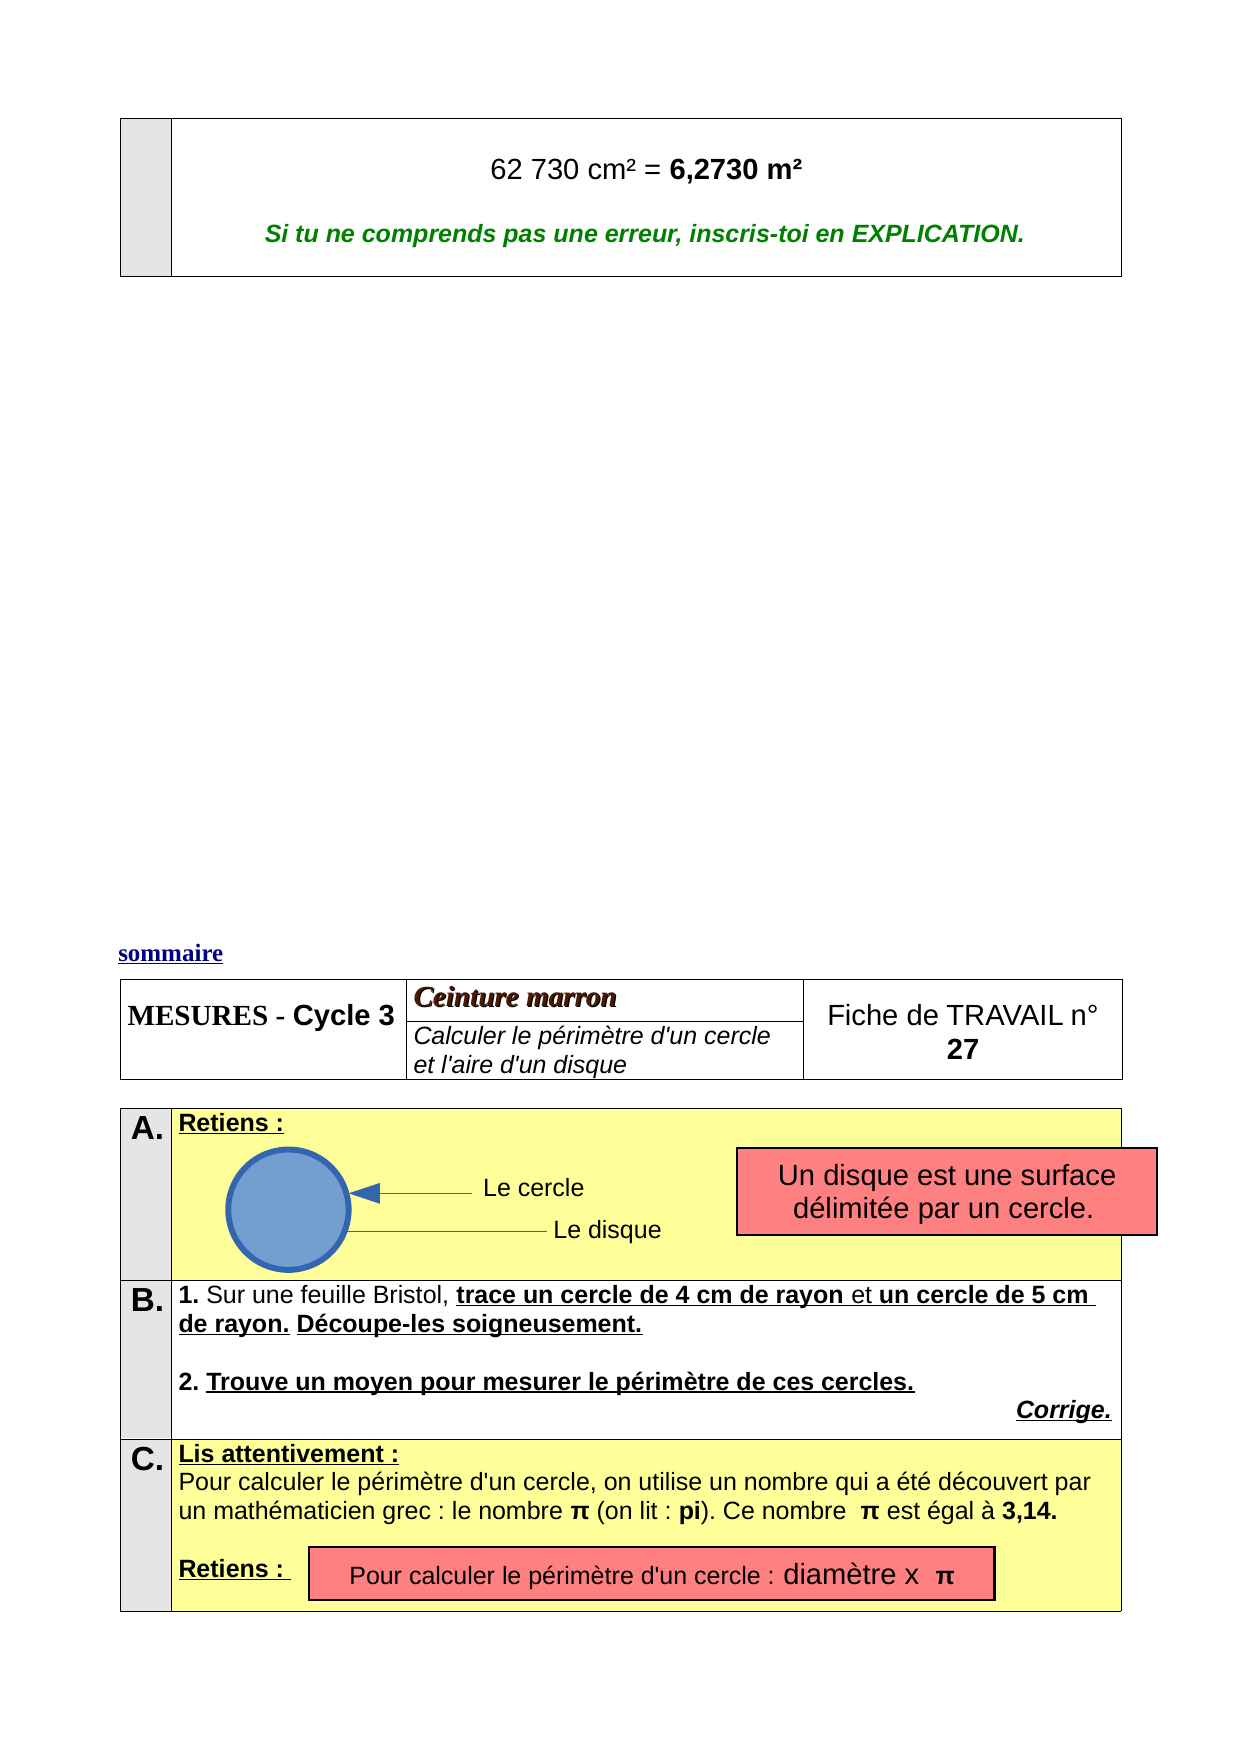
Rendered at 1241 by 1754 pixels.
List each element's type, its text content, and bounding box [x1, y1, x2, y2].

table_cell B. [121, 1281, 171, 1438]
table_cell 62 730 cm² = 6,2730 m² Si tu ne comprends pas une erreur, inscris-toi en EXPLICATION. [172, 119, 1121, 276]
table_cell 1. Sur une feuille Bristol, trace un cercle de 4 cm de rayon et un cercle de 5 cm de rayon. Découpe-les soigneusement. 2. Trouve un moyen pour mesurer le périmètre de ces cercles. Corrige. [172, 1281, 1121, 1438]
table_cell Lis attentivement : Pour calculer le périmètre d'un cercle, on utilise un nombre qui a été découvert par un mathématicien grec : le nombre π (on lit : pi). Ce nombre π est égal à 3,14. Retiens : [172, 1440, 1121, 1611]
table_header A. [121, 1109, 171, 1280]
text sommaire [118, 938, 1122, 966]
table_header Fiche de TRAVAIL n° 27 [804, 980, 1122, 1079]
table_header MESURES - Cycle 3 [121, 980, 406, 1079]
table_header Ceinture marron [407, 980, 803, 1021]
table_cell C. [121, 1440, 171, 1611]
table_header Retiens : [172, 1109, 1121, 1280]
table_cell [121, 119, 171, 276]
table_cell Calculer le périmètre d'un cercle et l'aire d'un disque [407, 1022, 803, 1079]
